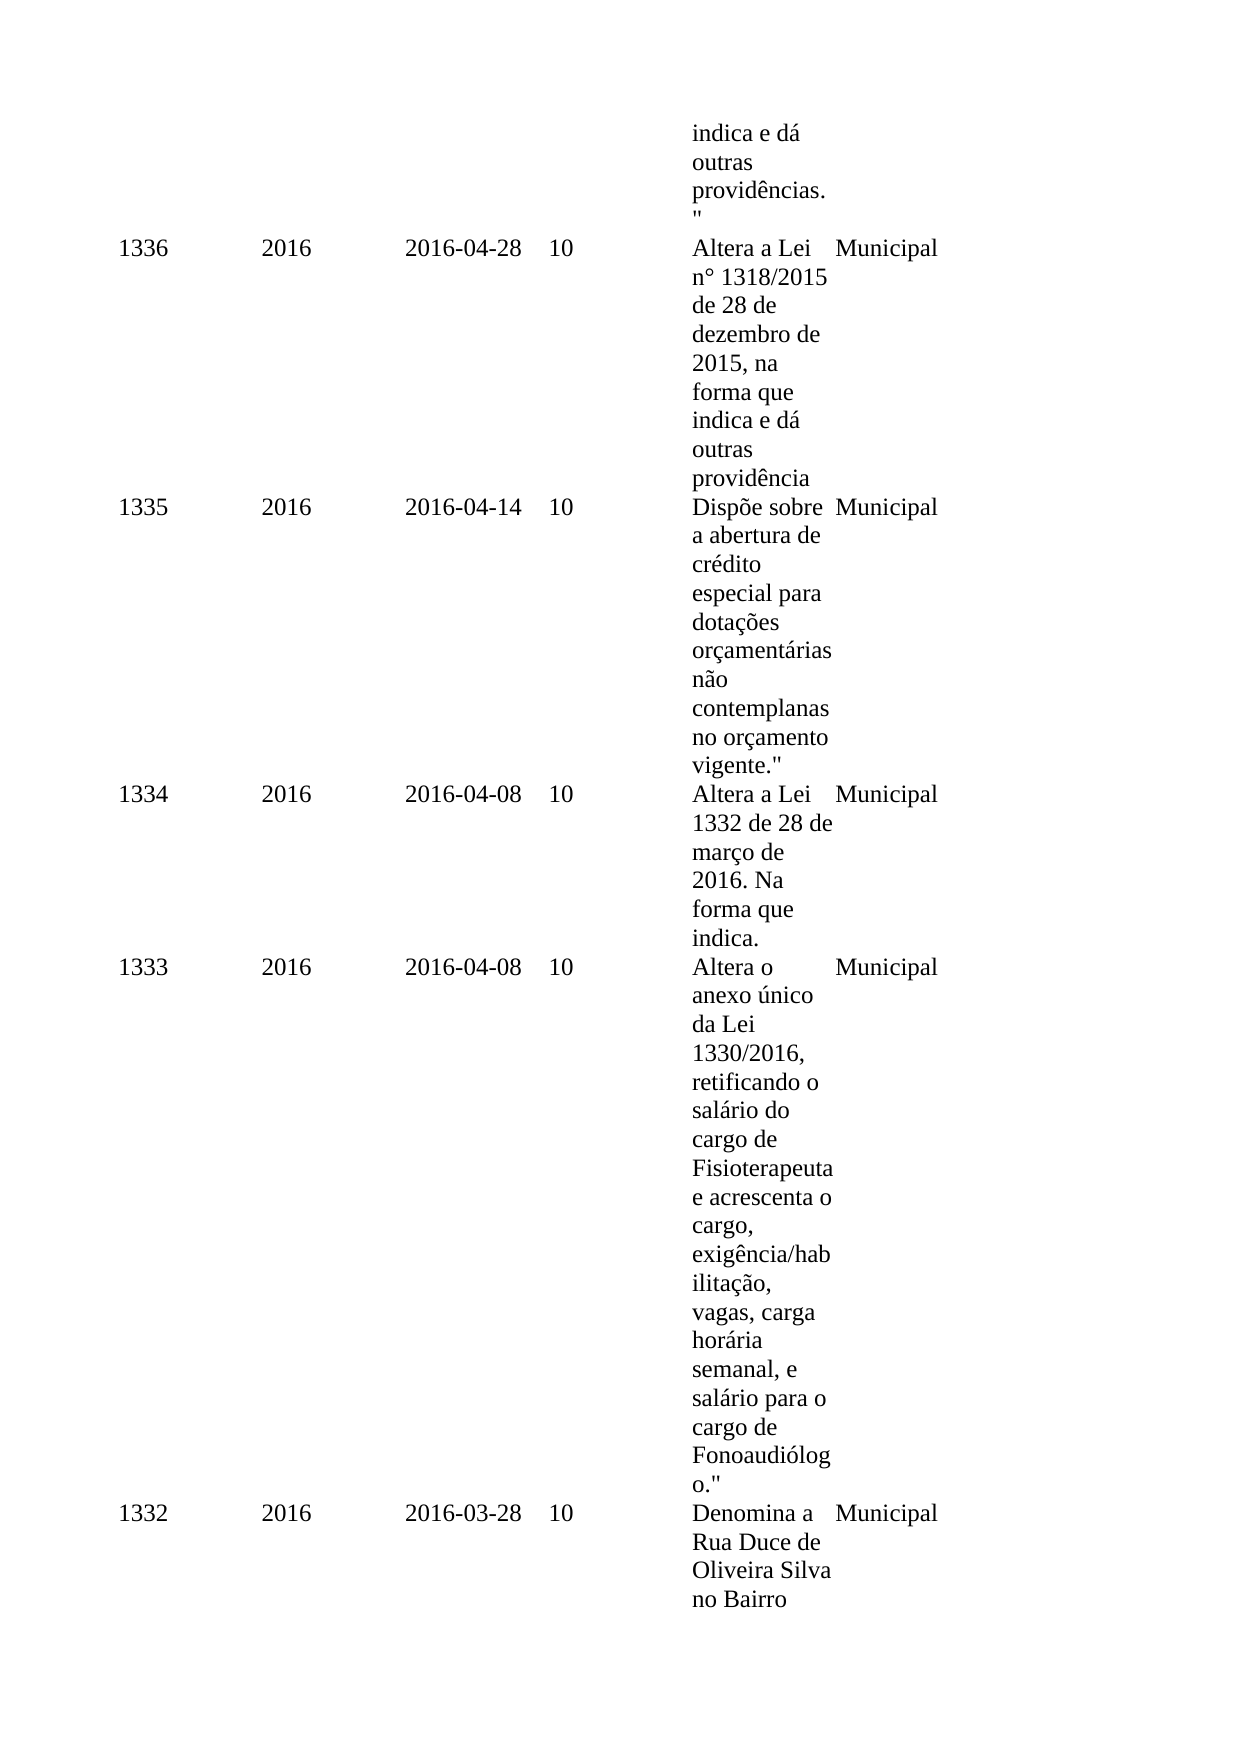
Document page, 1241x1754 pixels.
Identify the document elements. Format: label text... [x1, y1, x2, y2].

table_cell 2016 [261, 492, 405, 779]
table_cell 2016-04-08 [405, 952, 548, 1498]
table_cell Municipal [835, 1498, 979, 1613]
table_cell 1332 [118, 1498, 261, 1613]
table_cell [979, 492, 1122, 779]
table_cell 1333 [118, 952, 261, 1498]
table_cell [979, 1498, 1122, 1613]
table_cell [405, 118, 548, 233]
table_cell [979, 233, 1122, 492]
table_cell 2016-04-08 [405, 779, 548, 952]
table_cell Municipal [835, 952, 979, 1498]
table_cell Municipal [835, 779, 979, 952]
table_cell 2016 [261, 952, 405, 1498]
table_cell 1336 [118, 233, 261, 492]
table_cell [835, 118, 979, 233]
table_cell Denomina a Rua Duce de Oliveira Silva no Bairro [692, 1498, 835, 1613]
table_cell 10 [548, 492, 692, 779]
table_cell [548, 118, 692, 233]
table_cell 2016-04-14 [405, 492, 548, 779]
table_cell Municipal [835, 492, 979, 779]
table_cell Municipal [835, 233, 979, 492]
table_cell 10 [548, 779, 692, 952]
table_cell Altera a Lei 1332 de 28 de março de 2016. Na forma que indica. [692, 779, 835, 952]
table_cell 2016 [261, 233, 405, 492]
table_cell indica e dá outras providências." [692, 118, 835, 233]
table_cell [979, 118, 1122, 233]
table_cell Dispõe sobre a abertura de crédito especial para dotações orçamentárias não contemplanas no orçamento vigente." [692, 492, 835, 779]
table_cell 1335 [118, 492, 261, 779]
table_cell [979, 952, 1122, 1498]
table_cell [979, 779, 1122, 952]
table_cell 2016-04-28 [405, 233, 548, 492]
table_cell 10 [548, 1498, 692, 1613]
table_cell 2016-03-28 [405, 1498, 548, 1613]
table_cell 2016 [261, 779, 405, 952]
table_cell 10 [548, 952, 692, 1498]
table_cell 1334 [118, 779, 261, 952]
table_cell Altera o anexo único da Lei 1330/2016, retificando o salário do cargo de Fisioterapeuta e acrescenta o cargo, exigência/habilitação, vagas, carga horária semanal, e salário para o cargo de Fonoaudiólogo." [692, 952, 835, 1498]
table_cell 2016 [261, 1498, 405, 1613]
table_cell [118, 118, 261, 233]
table_cell Altera a Lei n° 1318/2015 de 28 de dezembro de 2015, na forma que indica e dá outras providência [692, 233, 835, 492]
table_cell 10 [548, 233, 692, 492]
table_cell [261, 118, 405, 233]
